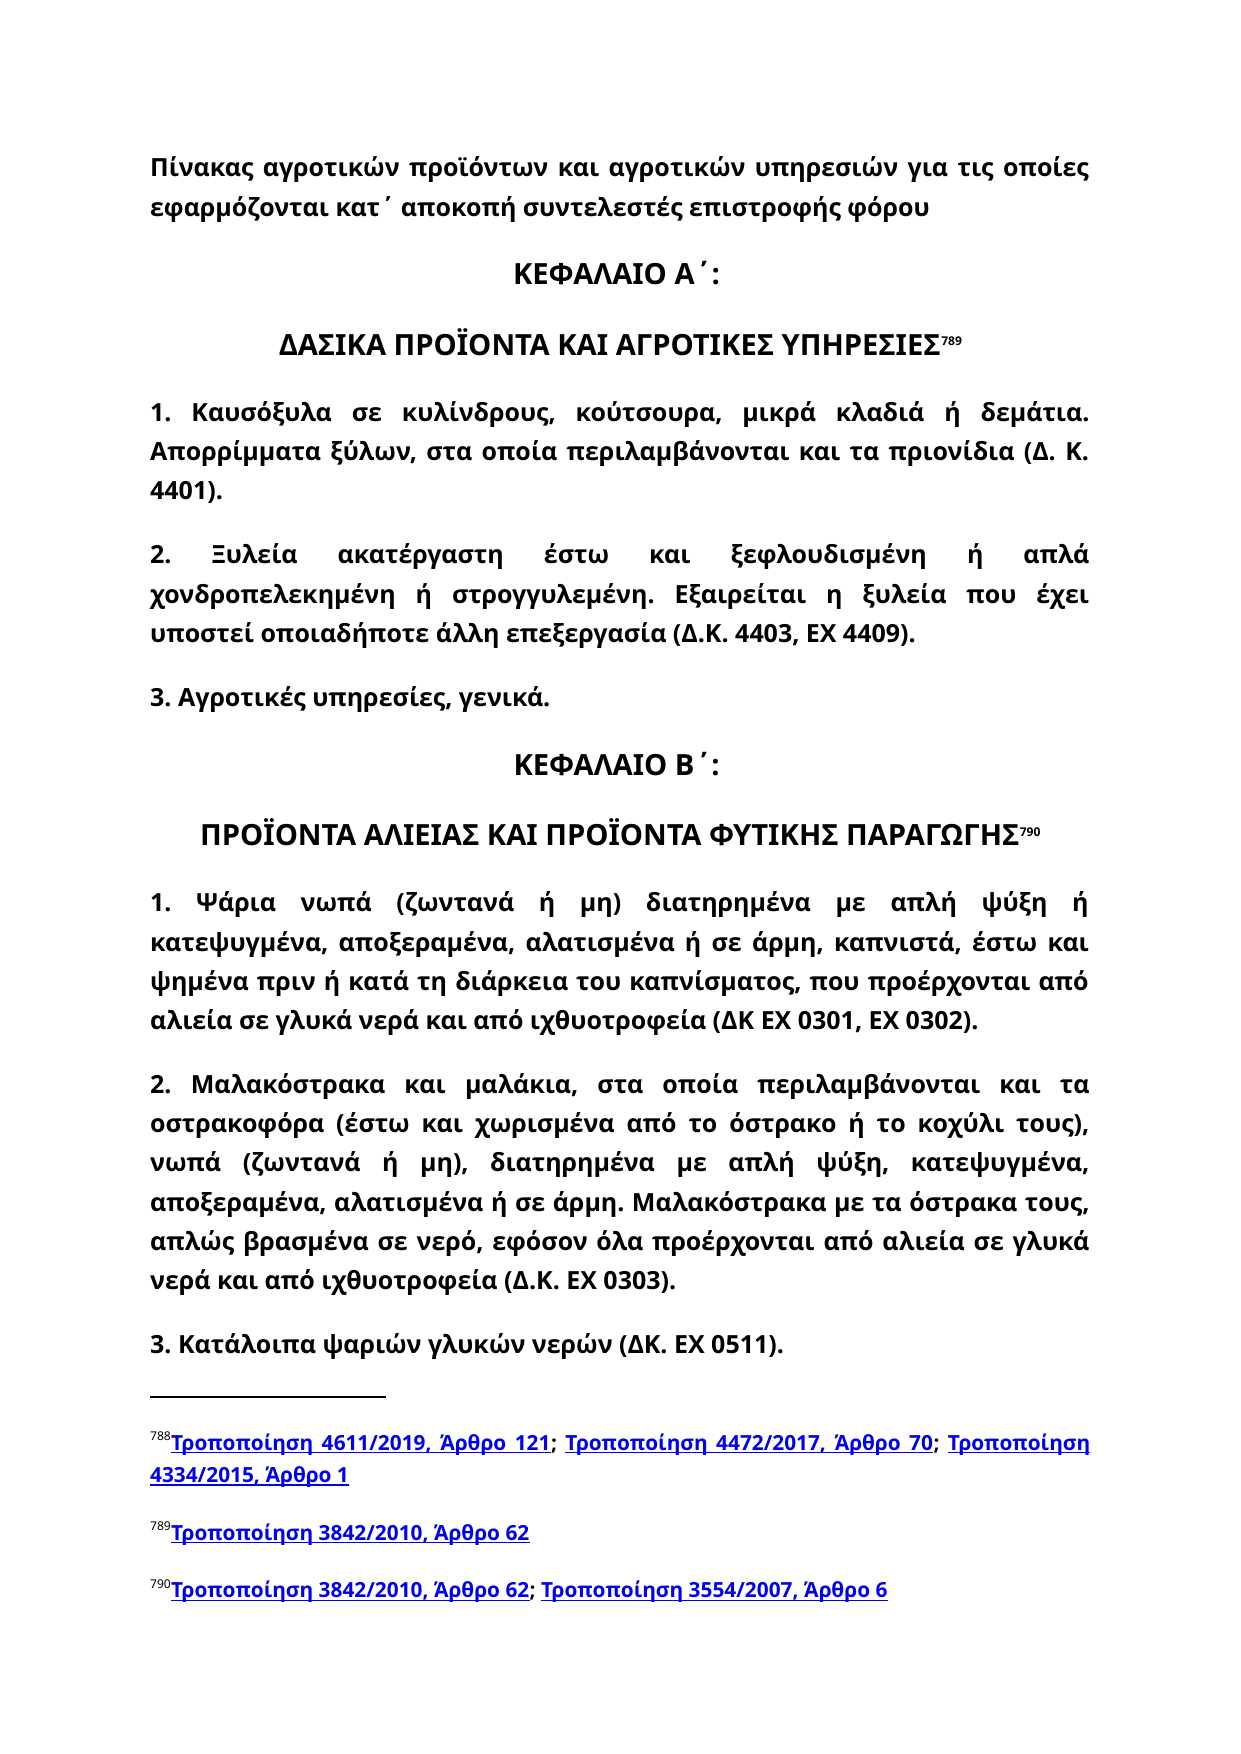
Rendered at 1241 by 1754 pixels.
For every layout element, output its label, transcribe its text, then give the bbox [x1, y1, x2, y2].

text Τροποποίηση 3842/2010, Άρθρο 62; Τροποποίηση 3554/2007, Άρθρο 6 [150, 1576, 1090, 1604]
text 1. Ψάρια νωπά (ζωντανά ή μη) διατηρημένα με απλή ψύξη ή κατεψυγμένα, αποξεραμένα, αλατισμένα ή σε άρμη, καπνιστά, έστω και ψημένα πριν ή κατά τη διάρκεια του καπνίσματος, που προέρχονται από αλιεία σε γλυκά νερά και από ιχθυοτροφεία (ΔΚ ΕΧ 0301, ΕΧ 0302). [150, 885, 1090, 1037]
subtitle ΔΑΣΙΚΑ ΠΡΟΪΟΝΤΑ ΚΑΙ ΑΓΡΟΤΙΚΕΣ ΥΠΗΡΕΣΙΕΣ [150, 324, 1090, 364]
text Τροποποίηση 4611/2019, Άρθρο 121; Τροποποίηση 4472/2017, Άρθρο 70; Τροποποίηση 4334/2015, Άρθρο 1 [150, 1428, 1090, 1489]
subtitle ΚΕΦΑΛΑΙΟ Β΄: [150, 744, 1090, 783]
text Τροποποίηση 3842/2010, Άρθρο 62 [150, 1518, 1090, 1546]
text 2. Μαλακόστρακα και μαλάκια, στα οποία περιλαμβάνονται και τα οστρακοφόρα (έστω και χωρισμένα από το όστρακο ή το κοχύλι τους), νωπά (ζωντανά ή μη), διατηρημένα με απλή ψύξη, κατεψυγμένα, αποξεραμένα, αλατισμένα ή σε άρμη. Μαλακόστρακα με τα όστρακα τους, απλώς βρασμένα σε νερό, εφόσον όλα προέρχονται από αλιεία σε γλυκά νερά και από ιχθυοτροφεία (Δ.Κ. ΕΧ 0303). [150, 1067, 1090, 1297]
text Πίνακας αγροτικών προϊόντων και αγροτικών υπηρεσιών για τις οποίες εφαρμόζονται κατ΄ αποκοπή συντελεστές επιστροφής φόρου [150, 150, 1090, 223]
text 2. Ξυλεία ακατέργαστη έστω και ξεφλουδισμένη ή απλά χονδροπελεκημένη ή στρογγυλεμένη. Εξαιρείται η ξυλεία που έχει υποστεί οποιαδήποτε άλλη επεξεργασία (Δ.Κ. 4403, ΕΧ 4409). [150, 537, 1090, 649]
text 1. Καυσόξυλα σε κυλίνδρους, κούτσουρα, μικρά κλαδιά ή δεμάτια. Απορρίμματα ξύλων, στα οποία περιλαμβάνονται και τα πριονίδια (Δ. Κ. 4401). [150, 394, 1090, 507]
text 3. Κατάλοιπα ψαριών γλυκών νερών (ΔΚ. ΕΧ 0511). [150, 1327, 1090, 1361]
text 3. Αγροτικές υπηρεσίες, γενικά. [150, 679, 1090, 714]
subtitle ΠΡΟΪΟΝΤΑ ΑΛΙΕΙΑΣ ΚΑΙ ΠΡΟΪΟΝΤΑ ΦΥΤΙΚΗΣ ΠΑΡΑΓΩΓΗΣ [150, 814, 1090, 854]
subtitle ΚΕΦΑΛΑΙΟ Α΄: [150, 253, 1090, 293]
